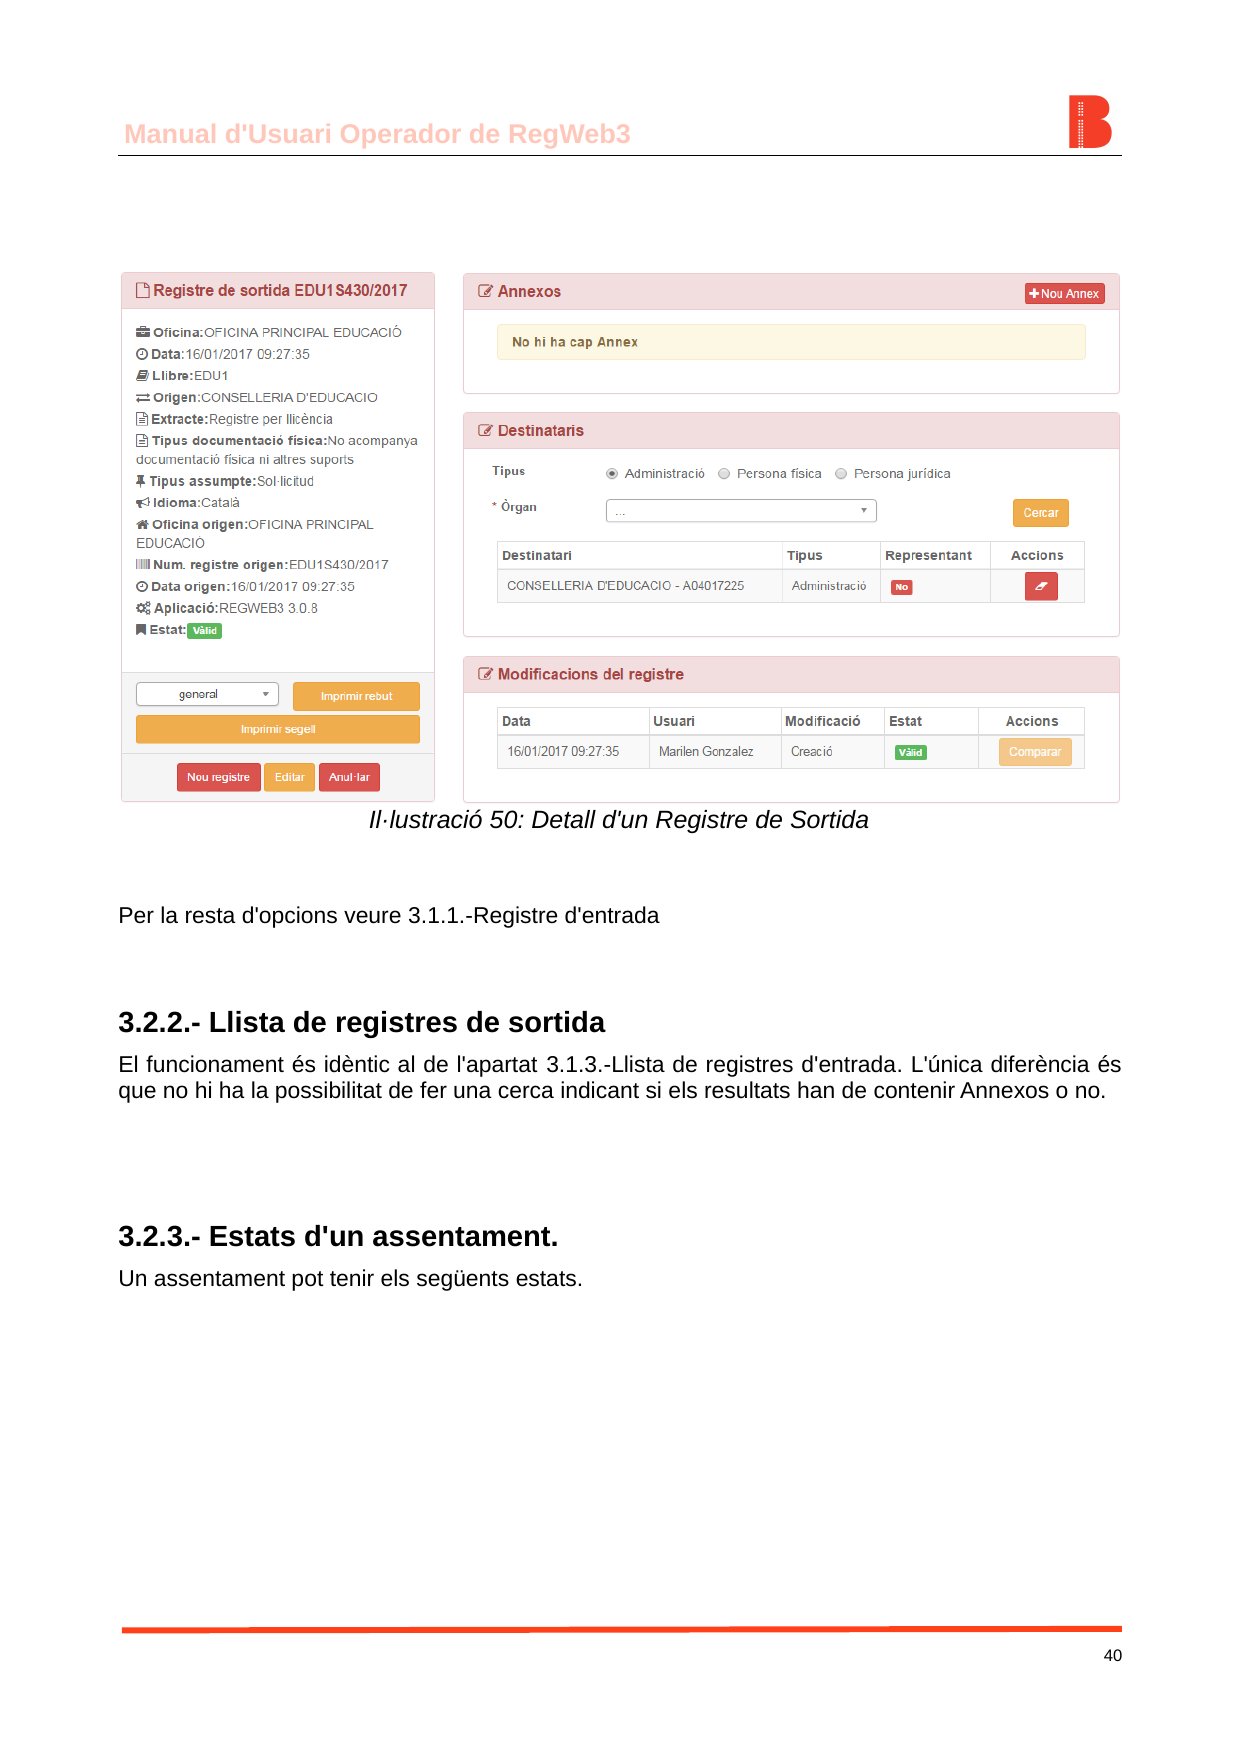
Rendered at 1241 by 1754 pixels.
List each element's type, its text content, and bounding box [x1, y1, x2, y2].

text Per la resta d'opcions veure 3.1.1.-Registre d'entrada [118, 902, 1122, 928]
text El funcionament és idèntic al de l'apartat 3.1.3.-Llista de registres d'entrada. L'única diferència és que no hi ha la possibilitat de fer una cerca indicant si els resultats han de contenir Annexos o no. [118, 1051, 1122, 1103]
text Un assentament pot tenir els següents estats. [118, 1264, 1122, 1291]
subtitle Llista de registres de sortida [118, 1004, 1122, 1038]
picture [1063, 94, 1117, 150]
text Il·lustració 50: Detall d'un Registre de Sortida [118, 806, 1122, 834]
subtitle Estats d'un assentament. [118, 1218, 1122, 1252]
